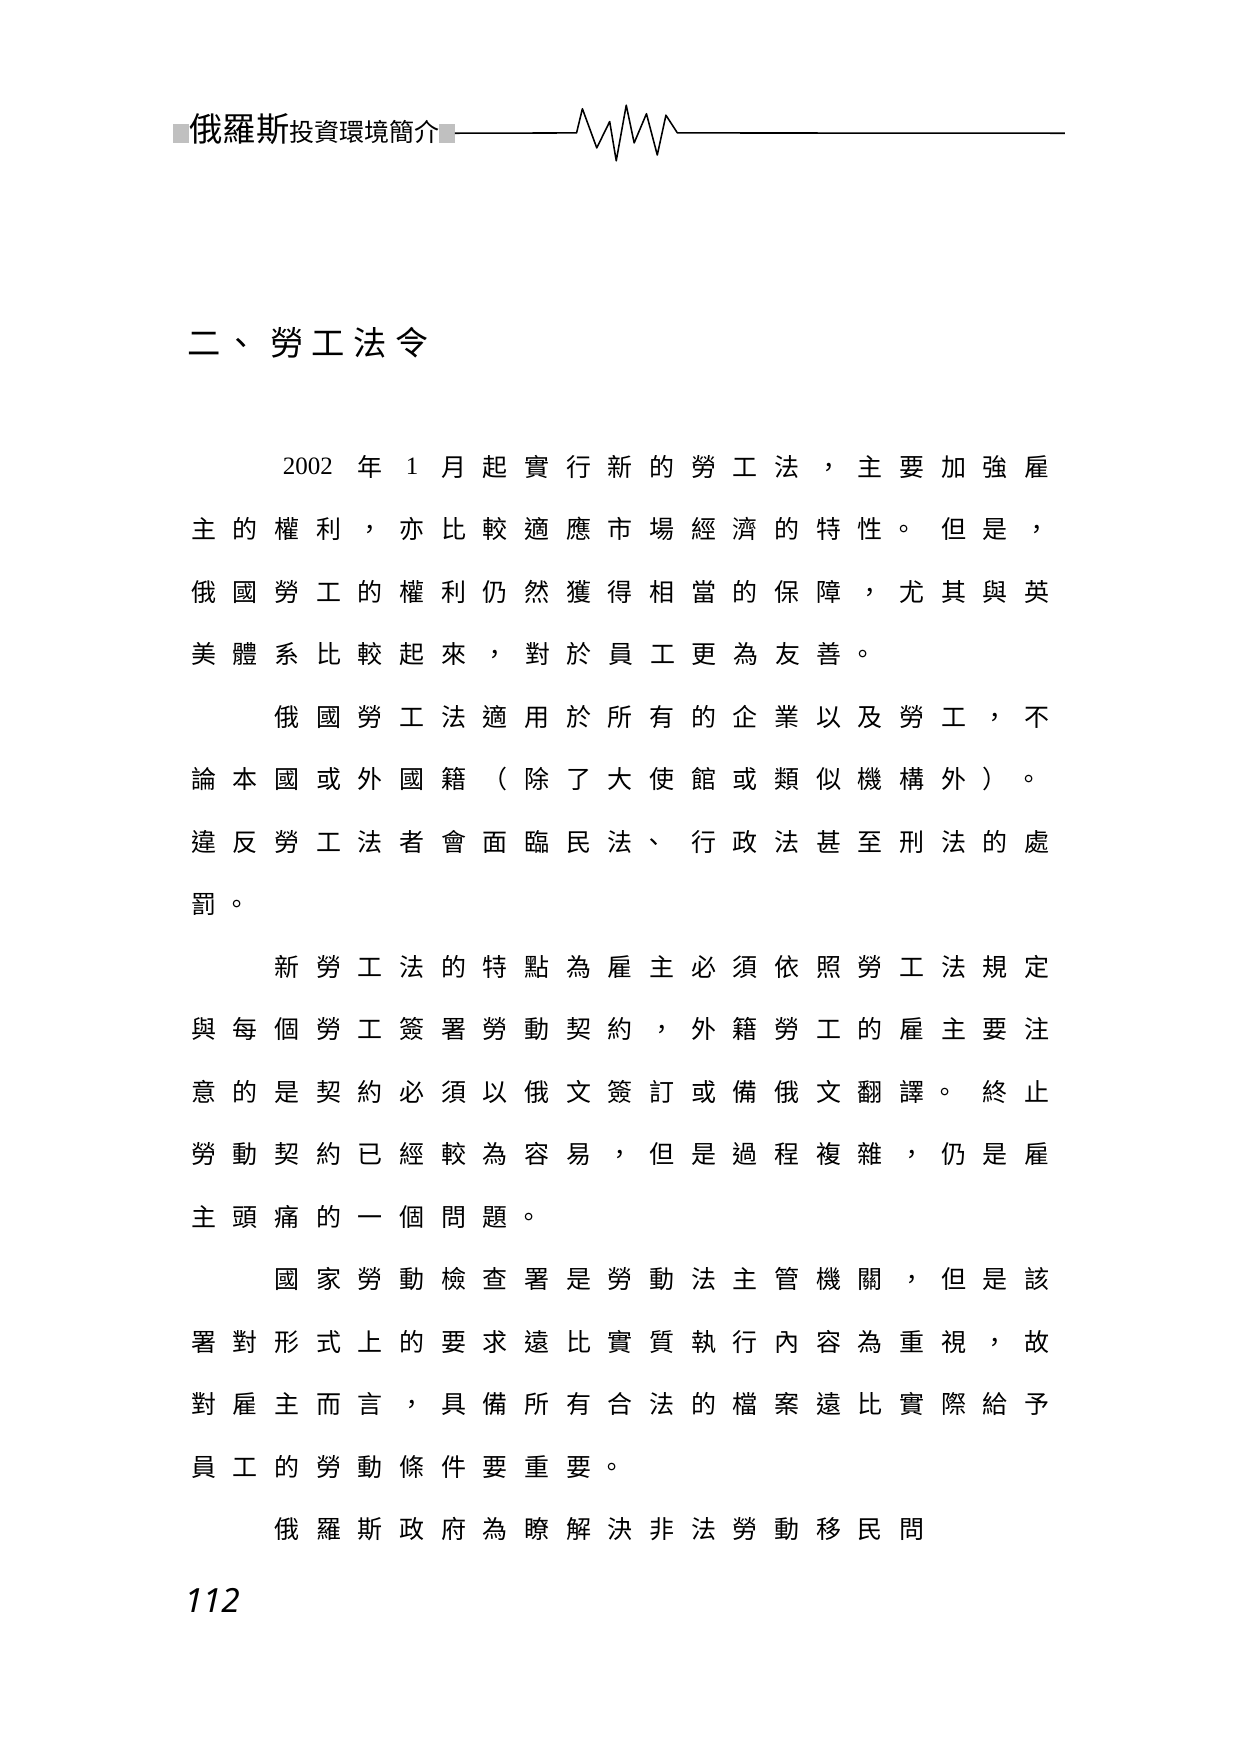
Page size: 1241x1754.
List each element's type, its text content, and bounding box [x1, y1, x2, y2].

text 國家勞動檢查署是勞動法主管機關，但是該署對形式上的要求遠比實質執行內容為重視，故對雇主而言，具備所有合法的檔案遠比實際給予員工的勞動條件要重要。 [183, 1236, 1058, 1486]
text 新勞工法的特點為雇主必須依照勞工法規定與每個勞工簽署勞動契約，外籍勞工的雇主要注意的是契約必須以俄文簽訂或備俄文翻譯。終止勞動契約已經較為容易，但是過程複雜，仍是雇主頭痛的一個問題。 [183, 924, 1058, 1236]
text 二、勞工法令 [183, 299, 1058, 361]
text 俄國勞工法適用於所有的企業以及勞工，不論本國或外國籍（除了大使館或類似機構外）。違反勞工法者會面臨民法、行政法甚至刑法的處罰。 [183, 674, 1058, 924]
text 俄羅斯政府為瞭解決非法勞動移民問 [183, 1486, 1058, 1549]
text 2002年1月起實行新的勞工法，主要加強雇主的權利，亦比較適應市場經濟的特性。但是，俄國勞工的權利仍然獲得相當的保障，尤其與英美體系比較起來，對於員工更為友善。 [183, 424, 1058, 674]
